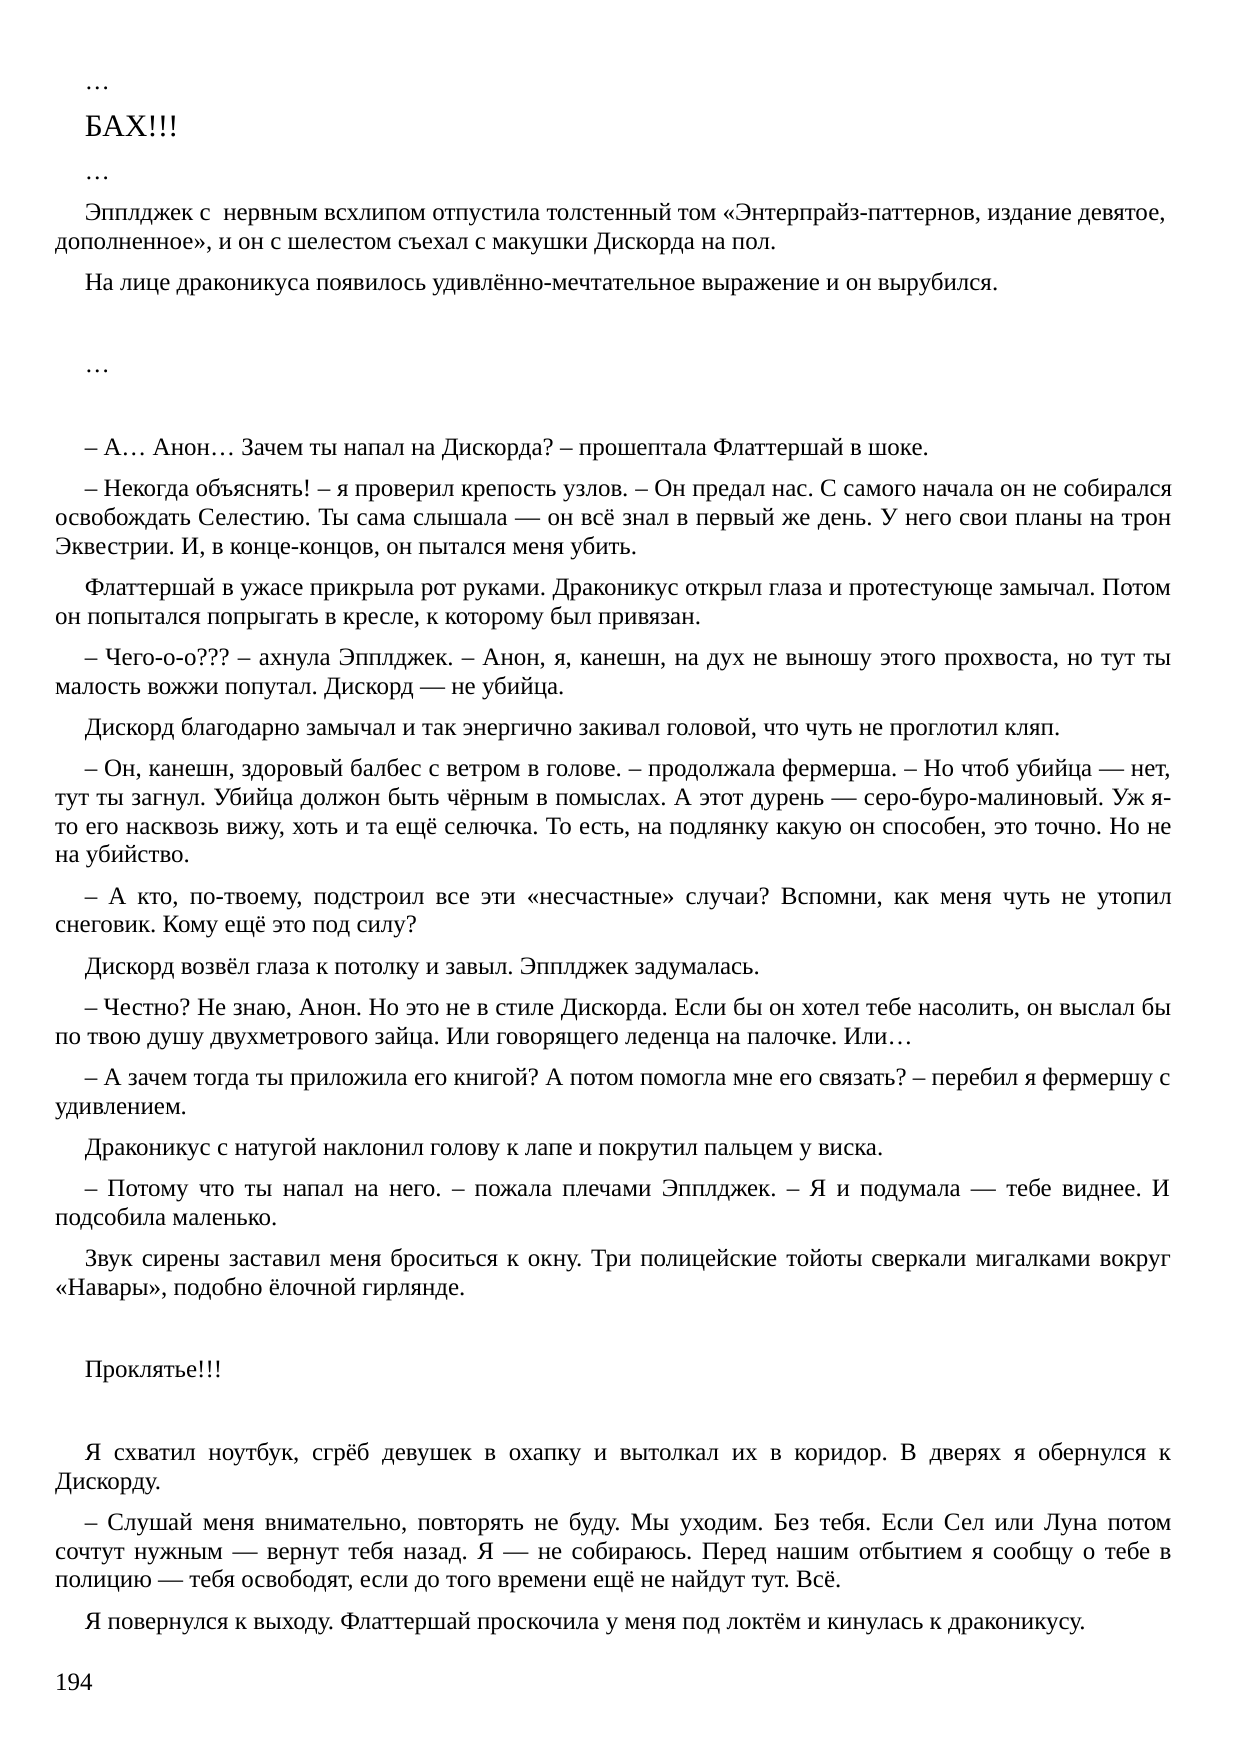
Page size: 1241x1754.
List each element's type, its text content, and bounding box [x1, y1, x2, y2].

text На лице драконикуса появилось удивлённо-мечтательное выражение и он вырубился. [55, 267, 1173, 296]
text … [55, 156, 1173, 184]
text – Честно? Не знаю, Анон. Но это не в стиле Дискорда. Если бы он хотел тебе насолить, он выслал бы по твою душу двухметрового зайца. Или говорящего леденца на палочке. Или… [55, 992, 1173, 1049]
text Дискорд возвёл глаза к потолку и завыл. Эпплджек задумалась. [55, 951, 1173, 979]
text – А… Анон… Зачем ты напал на Дискорда? – прошептала Флаттершай в шоке. [55, 432, 1173, 461]
text … [55, 66, 1173, 95]
text – А зачем тогда ты приложила его книгой? А потом помогла мне его связать? – перебил я фермершу с удивлением. [55, 1062, 1173, 1119]
text Драконикус с натугой наклонил голову к лапе и покрутил пальцем у виска. [55, 1132, 1173, 1161]
text Проклятье!!! [55, 1354, 1173, 1383]
text БАХ!!! [55, 107, 1173, 143]
text – Чего-о-о??? – ахнула Эпплджек. – Анон, я, канешн, на дух не выношу этого прохвоста, но тут ты малость вожжи попутал. Дискорд — не убийца. [55, 642, 1173, 699]
text – А кто, по-твоему, подстроил все эти «несчастные» случаи? Вспомни, как меня чуть не утопил снеговик. Кому ещё это под силу? [55, 881, 1173, 938]
text Флаттершай в ужасе прикрыла рот руками. Драконикус открыл глаза и протестующе замычал. Потом он попытался попрыгать в кресле, к которому был привязан. [55, 572, 1173, 629]
text … [55, 349, 1173, 378]
text Дискорд благодарно замычал и так энергично закивал головой, что чуть не проглотил кляп. [55, 712, 1173, 741]
text – Некогда объяснять! – я проверил крепость узлов. – Он предал нас. С самого начала он не собирался освобождать Селестию. Ты сама слышала — он всё знал в первый же день. У него свои планы на трон Эквестрии. И, в конце-концов, он пытался меня убить. [55, 473, 1173, 559]
text – Слушай меня внимательно, повторять не буду. Мы уходим. Без тебя. Если Сел или Луна потом сочтут нужным — вернут тебя назад. Я — не собираюсь. Перед нашим отбытием я сообщу о тебе в полицию — тебя освободят, если до того времени ещё не найдут тут. Всё. [55, 1507, 1173, 1593]
text – Он, канешн, здоровый балбес с ветром в голове. – продолжала фермерша. – Но чтоб убийца — нет, тут ты загнул. Убийца должон быть чёрным в помыслах. А этот дурень — серо-буро-малиновый. Уж я-то его насквозь вижу, хоть и та ещё селючка. То есть, на подлянку какую он способен, это точно. Но не на убийство. [55, 753, 1173, 868]
text Звук сирены заставил меня броситься к окну. Три полицейские тойоты сверкали мигалками вокруг «Навары», подобно ёлочной гирлянде. [55, 1243, 1173, 1301]
text Эпплджек с нервным всхлипом отпустила толстенный том «Энтерпрайз-паттернов, издание девятое, дополненное», и он с шелестом съехал с макушки Дискорда на пол. [55, 197, 1173, 254]
text Я повернулся к выходу. Флаттершай проскочила у меня под локтём и кинулась к драконикусу. [55, 1606, 1173, 1634]
text Я схватил ноутбук, сгрёб девушек в охапку и вытолкал их в коридор. В дверях я обернулся к Дискорду. [55, 1437, 1173, 1494]
text – Потому что ты напал на него. – пожала плечами Эпплджек. – Я и подумала — тебе виднее. И подсобила маленько. [55, 1173, 1173, 1231]
